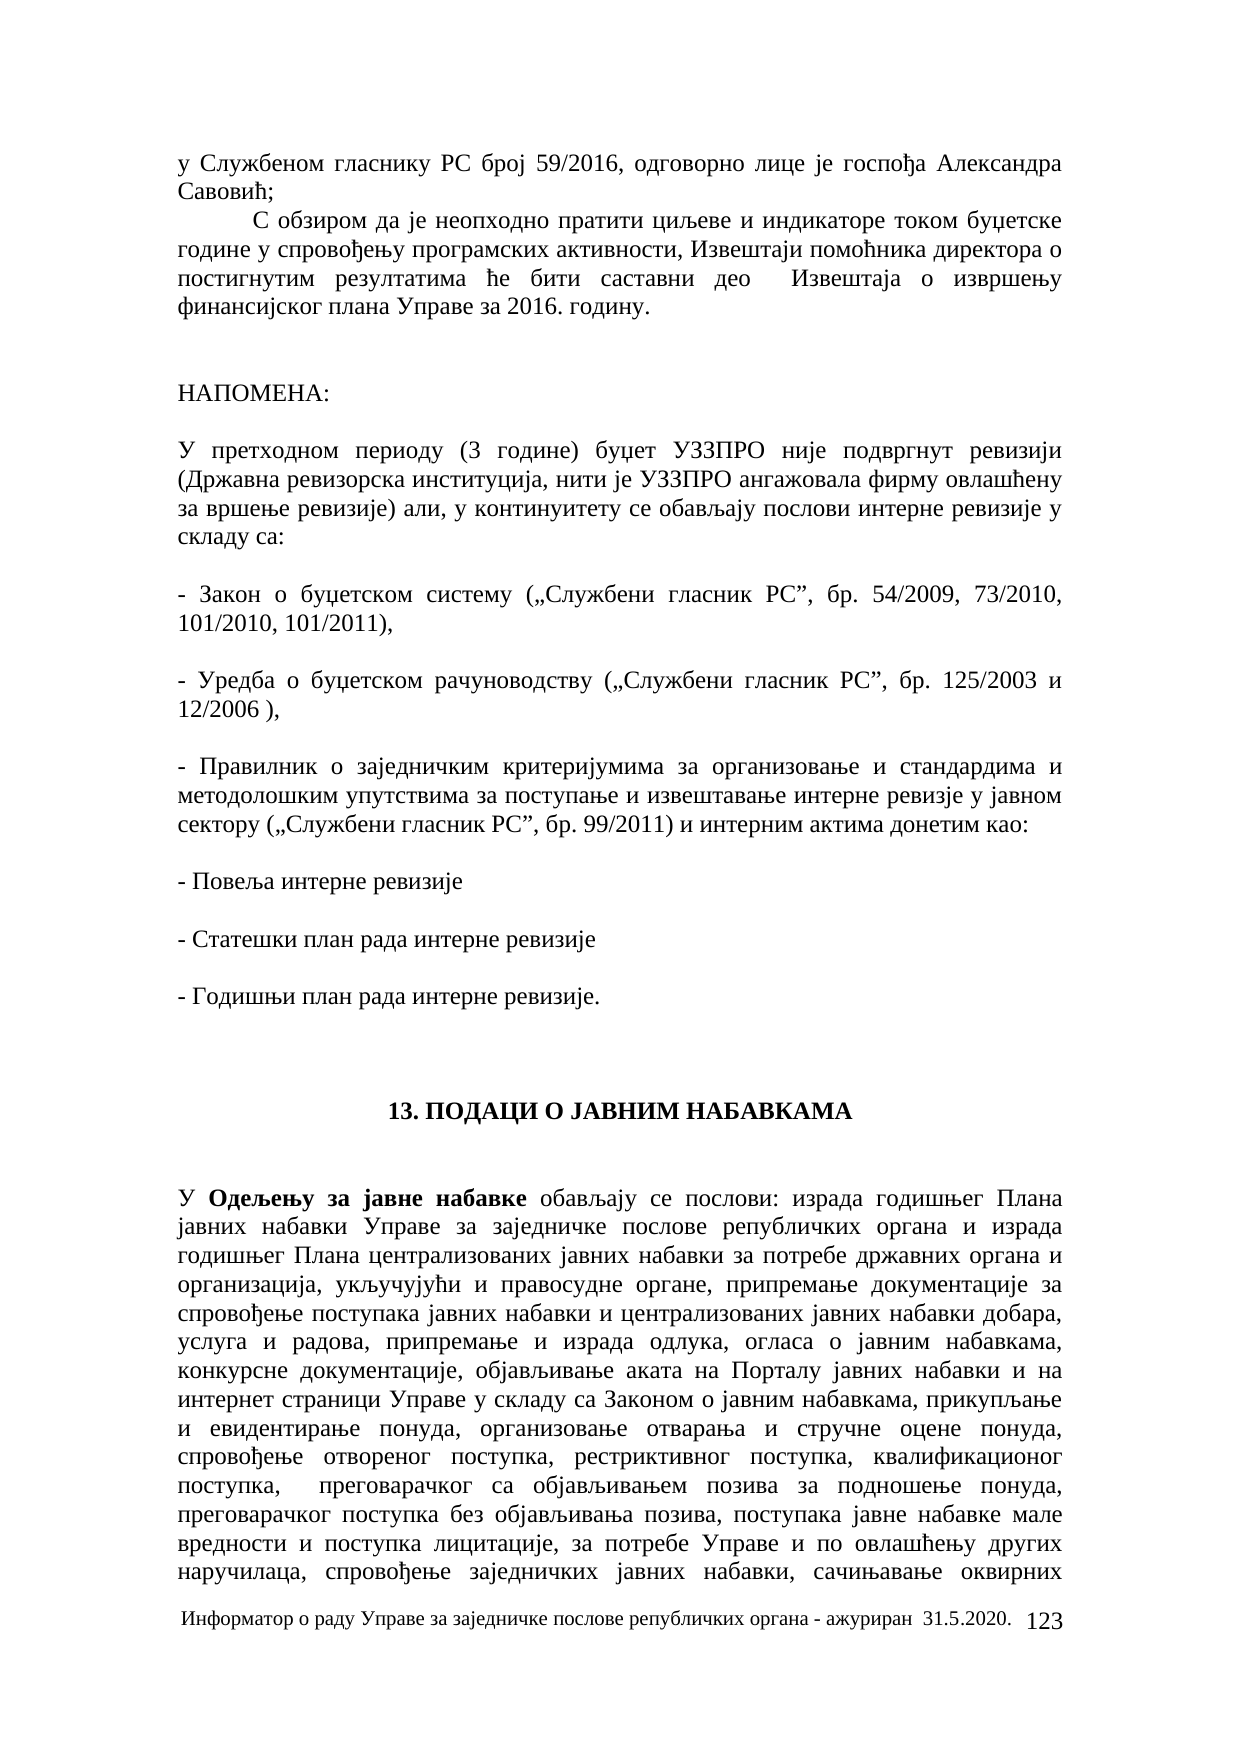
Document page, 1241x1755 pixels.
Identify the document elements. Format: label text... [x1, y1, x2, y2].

text НАПОМЕНА: [177, 378, 1063, 406]
text 13. ПОДАЦИ О ЈАВНИМ НАБАВКАМА [177, 1096, 1063, 1125]
text - Уредба о буџетском рачуноводству („Службени гласник РС”, бр. 125/2003 и 12/2006 ), [177, 665, 1063, 723]
text - Закон о буџетском систему („Службени гласник РС”, бр. 54/2009, 73/2010, 101/2010, 101/2011), [177, 579, 1063, 636]
text - Повеља интерне ревизије [177, 866, 1063, 895]
text У Одељењу за јавне набавке обављају се послови: израда годишњег Плана јавних набавки Управе за заједничке послове републичких органа и израда годишњег Плана централизованих јавних набавки за потребе државних органа и организација, укључујући и правосудне органе, припремање документације за спровођење поступака јавних набавки и централизованих јавних набавки добара, услуга и радова, припремање и израда одлука, огласа о јавним набавкама, конкурсне документације, објављивање аката на Порталу јавних набавки и на интернет страници Управе у складу са Законом о јавним набавкама, прикупљање и евидентирање понуда, организовање отварања и стручне оцене понуда, спровођење отвореног поступка, рестриктивног поступка, квалификационог поступка, преговарачког са објављивањем позива за подношење понуда, преговарачког поступка без објављивања позива, поступака јавне набавке мале вредности и поступка лицитације, за потребе Управе и по овлашћењу других наручилаца, спровођење заједничких јавних набавки, сачињавање оквирних [177, 1183, 1063, 1585]
text у Службеном гласнику РС број 59/2016, одговорно лице је госпођа Александра Савовић; [177, 148, 1063, 205]
text - Статешки план рада интерне ревизије [177, 924, 1063, 953]
text - Годишњи план рада интерне ревизије. [177, 981, 1063, 1010]
text У претходном периоду (3 године) буџет УЗЗПРО није подвргнут ревизији (Државна ревизорска институција, нити је УЗЗПРО ангажовала фирму овлашћену за вршење ревизије) али, у континуитету се обављају послови интерне ревизије у складу са: [177, 435, 1063, 550]
text С обзиром да је неопходно пратити циљеве и индикаторе током буџетске године у спровођењу програмских активности, Извештаји помоћника директора о постигнутим резултатима ће бити саставни део Извештаја о извршењу финансијског плана Управе за 2016. годину. [177, 205, 1063, 320]
text - Правилник о заједничким критеријумима за организовање и стандардима и методолошким упутствима за поступање и извештавање интерне ревизје у јавном сектору („Службени гласник РС”, бр. 99/2011) и интерним актима донетим као: [177, 751, 1063, 838]
